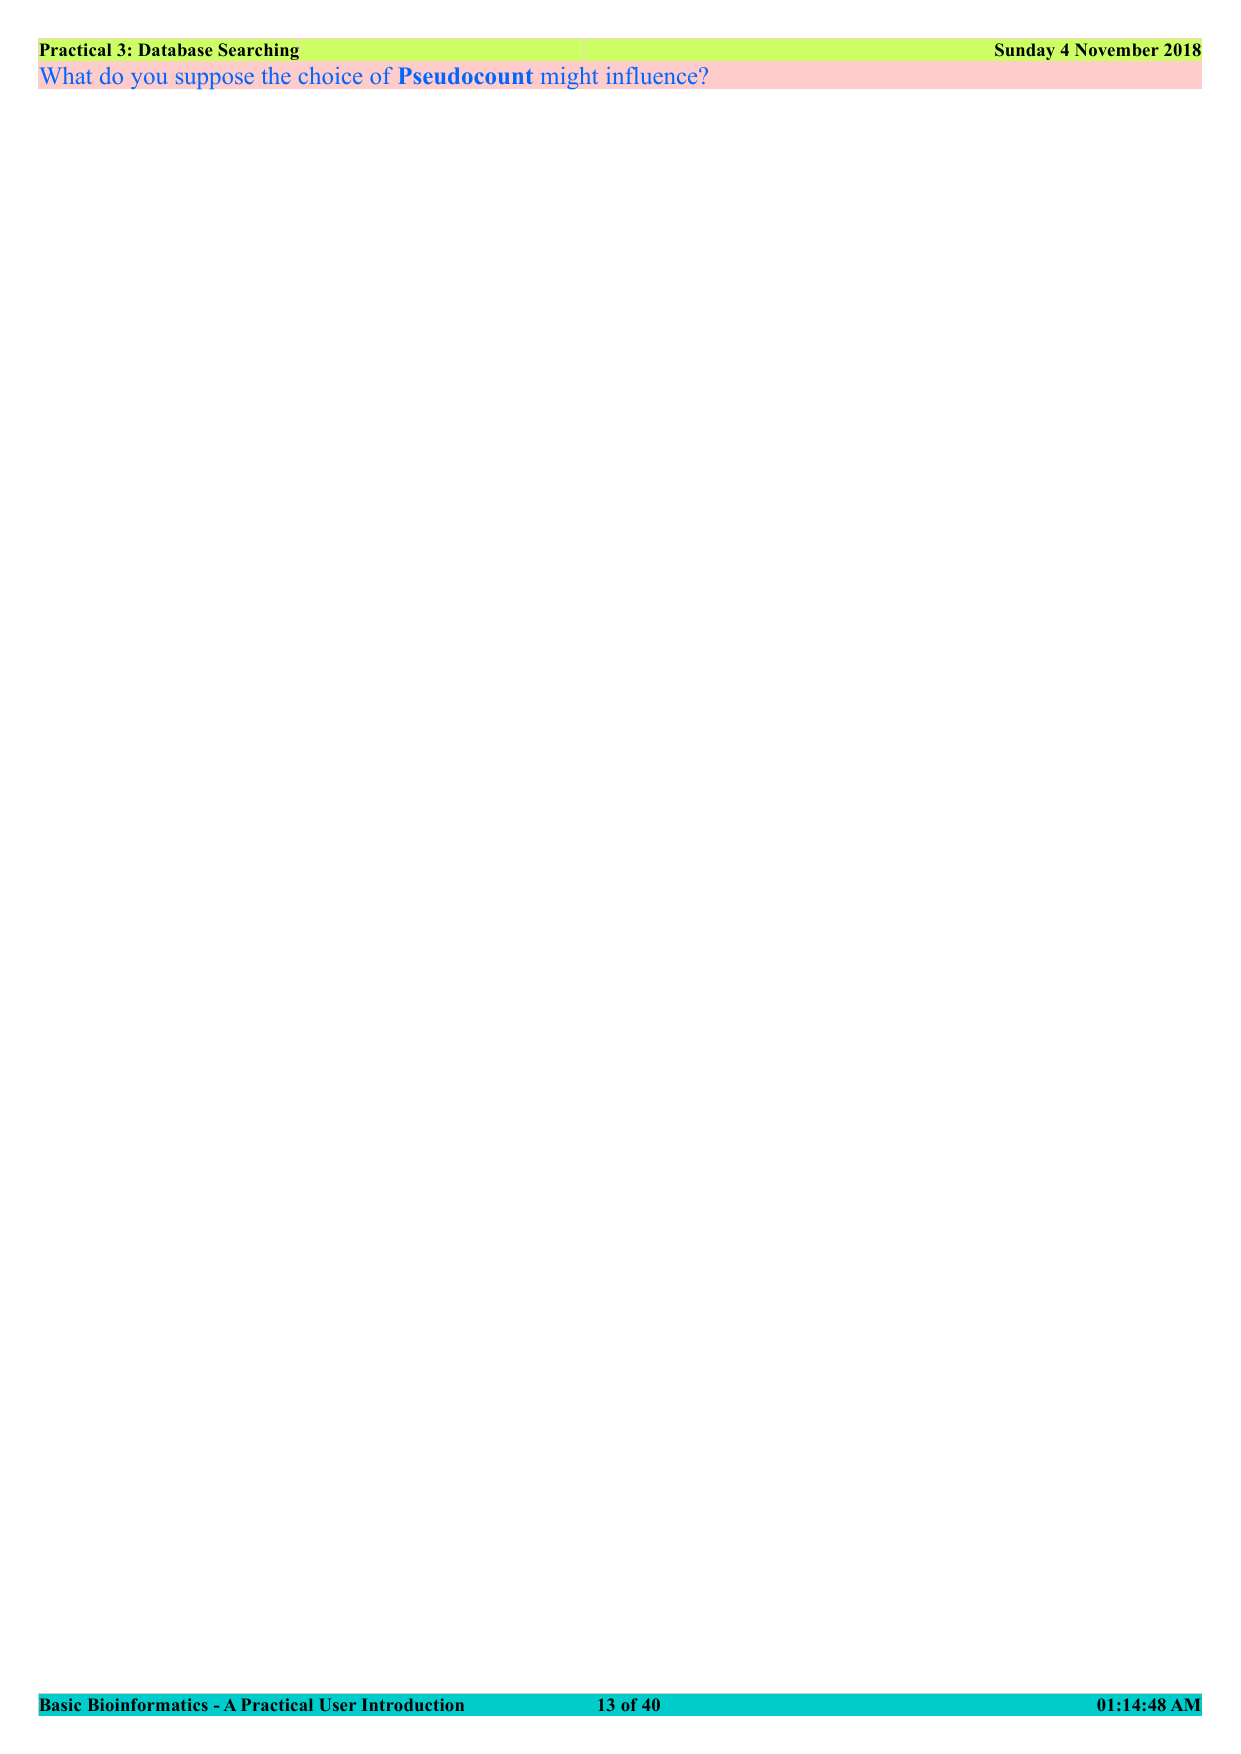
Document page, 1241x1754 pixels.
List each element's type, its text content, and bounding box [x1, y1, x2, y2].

text What do you suppose the choice of Pseudocount might influence? [38, 61, 1202, 89]
